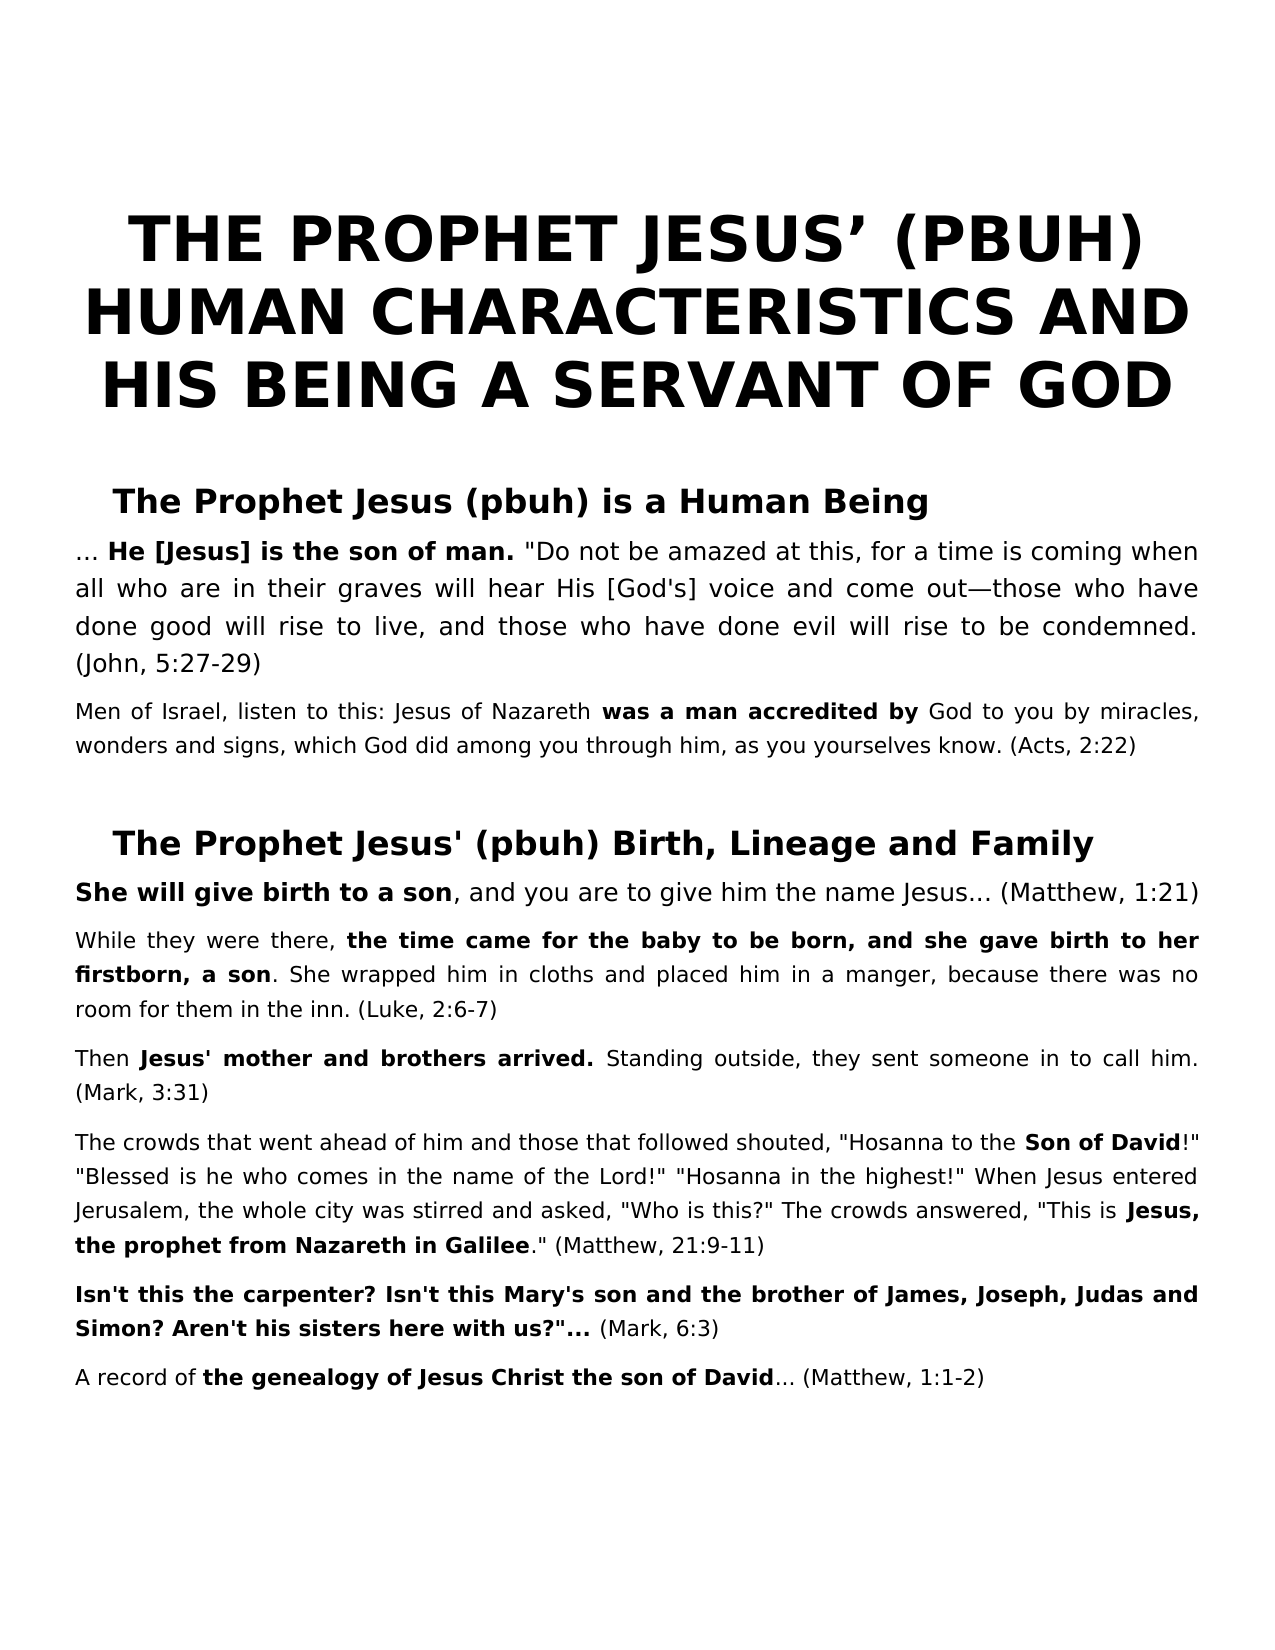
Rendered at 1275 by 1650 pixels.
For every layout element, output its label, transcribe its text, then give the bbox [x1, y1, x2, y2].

text The crowds that went ahead of him and those that followed shouted, "Hosanna to the Son of David!" "Blessed is he who comes in the name of the Lord!" "Hosanna in the highest!" When Jesus entered Jerusalem, the whole city was stirred and asked, "Who is this?" The crowds answered, "This is Jesus, the prophet from Nazareth in Galilee." (Matthew, 21:9-11) [75, 1122, 1200, 1260]
text ... He [Jesus] is the son of man. "Do not be amazed at this, for a time is coming when all who are in their graves will hear His [God's] voice and come out—those who have done good will rise to live, and those who have done evil will rise to be condemned. (John, 5:27-29) [75, 530, 1200, 680]
text A record of the genealogy of Jesus Christ the son of David... (Matthew, 1:1-2) [75, 1358, 1200, 1393]
text Men of Israel, listen to this: Jesus of Nazareth was a man accredited by God to you by miracles, wonders and signs, which God did among you through him, as you yourselves know. (Acts, 2:22) [75, 692, 1200, 761]
text Then Jesus' mother and brothers arrived. Standing outside, they sent someone in to call him. (Mark, 3:31) [75, 1039, 1200, 1108]
text Isn't this the carpenter? Isn't this Mary's son and the brother of James, Joseph, Judas and Simon? Aren't his sisters here with us?"... (Mark, 6:3) [75, 1275, 1200, 1343]
text While they were there, the time came for the baby to be born, and she gave birth to her firstborn, a son. She wrapped him in cloths and placed him in a manger, because there was no room for them in the inn. (Luke, 2:6-7) [75, 921, 1200, 1024]
subtitle The Prophet Jesus' (pbuh) Birth, Lineage and Family [112, 824, 1200, 863]
subtitle The Prophet Jesus (pbuh) is a Human Being [112, 483, 1200, 522]
text She will give birth to a son, and you are to give him the name Jesus... (Matthew, 1:21) [75, 872, 1200, 909]
subtitle THE PROPHET JESUS’ (PBUH) HUMAN CHARACTERISTICS AND HIS BEING A SERVANT OF GOD [75, 204, 1200, 422]
